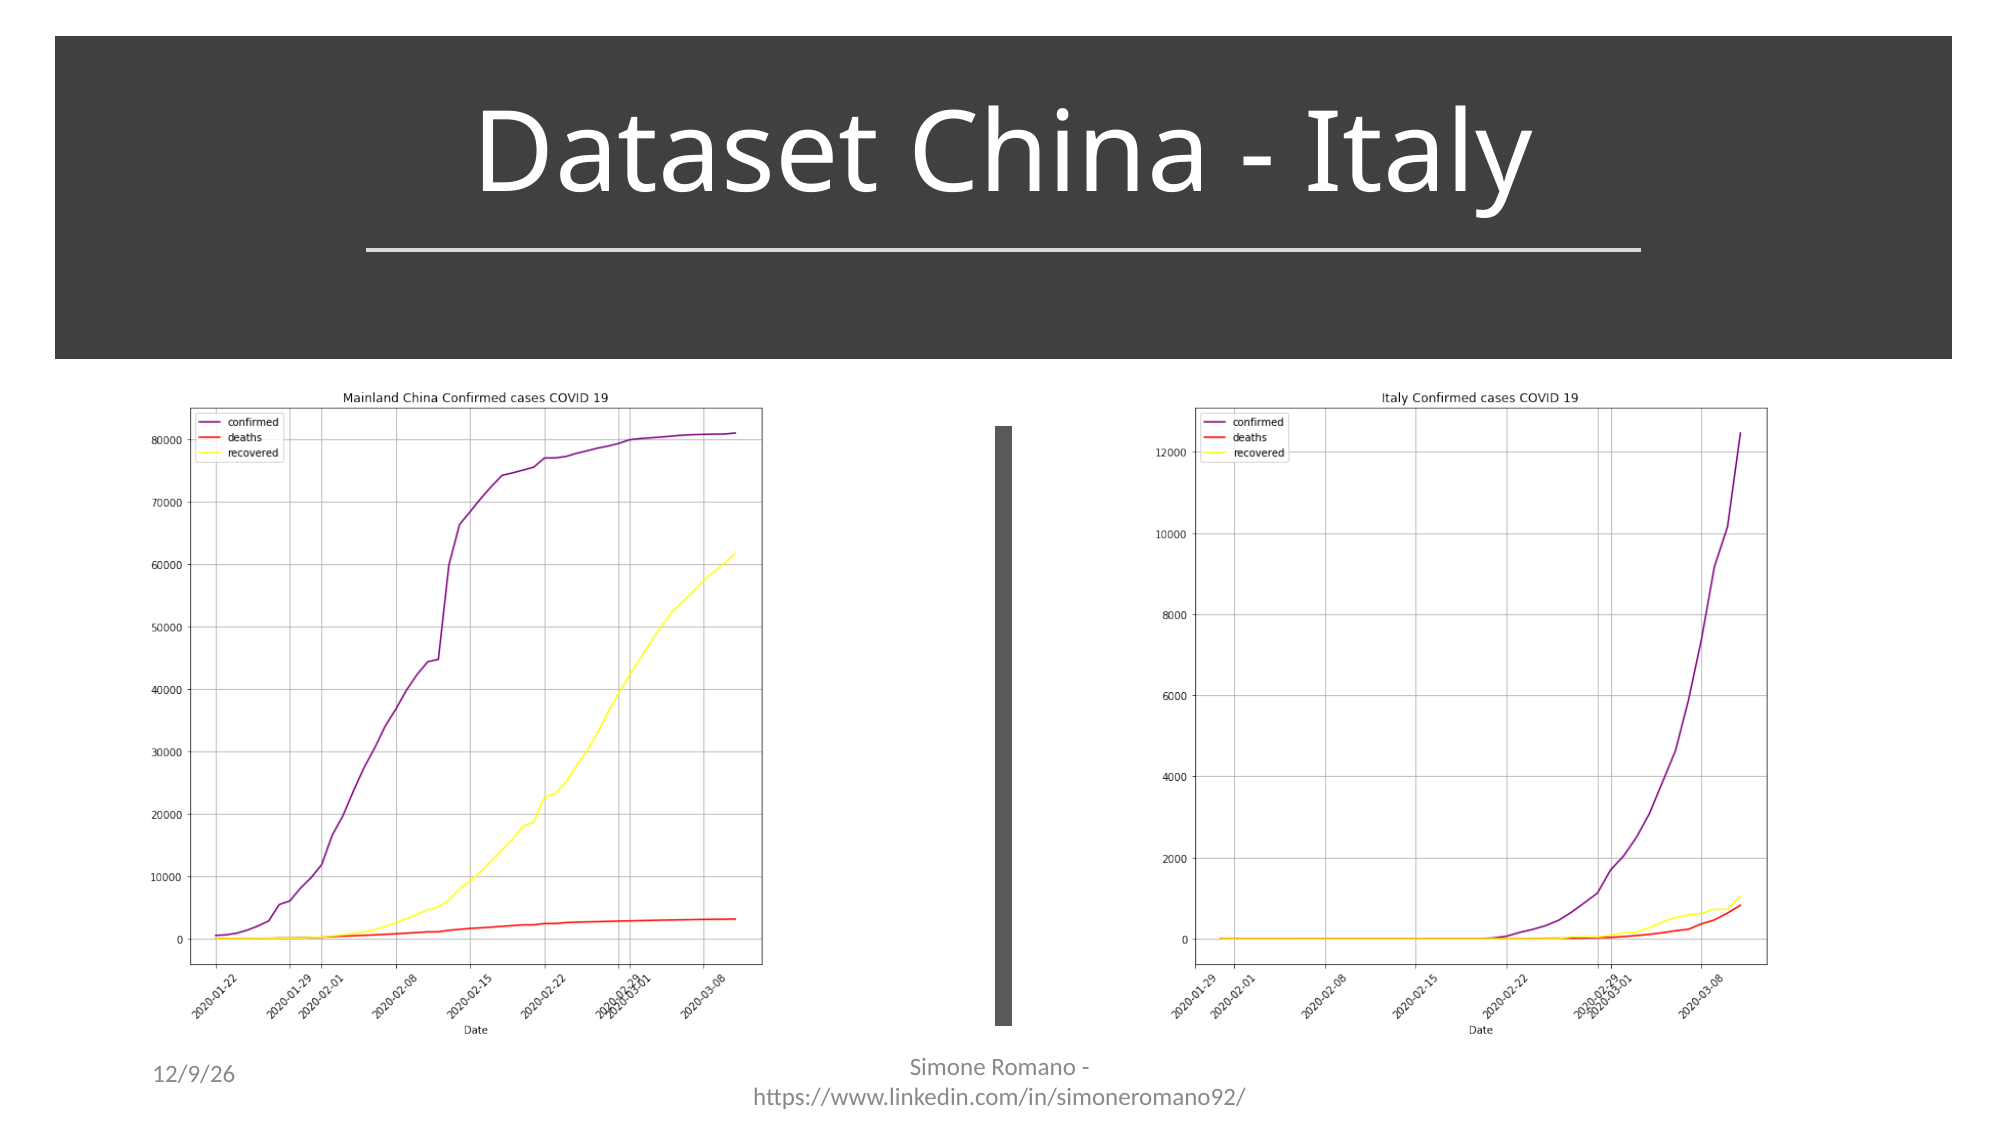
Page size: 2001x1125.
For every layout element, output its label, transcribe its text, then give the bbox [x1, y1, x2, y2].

text_box 3/15/2020 [137, 1042, 588, 1103]
picture [1148, 385, 1777, 1042]
picture [143, 385, 772, 1042]
text_box Simone Romano - https://www.linkedin.com/in/simoneromano92/ [662, 1042, 1338, 1103]
text_box [65, 46, 1942, 349]
title Dataset China - Italy [89, 71, 1918, 224]
